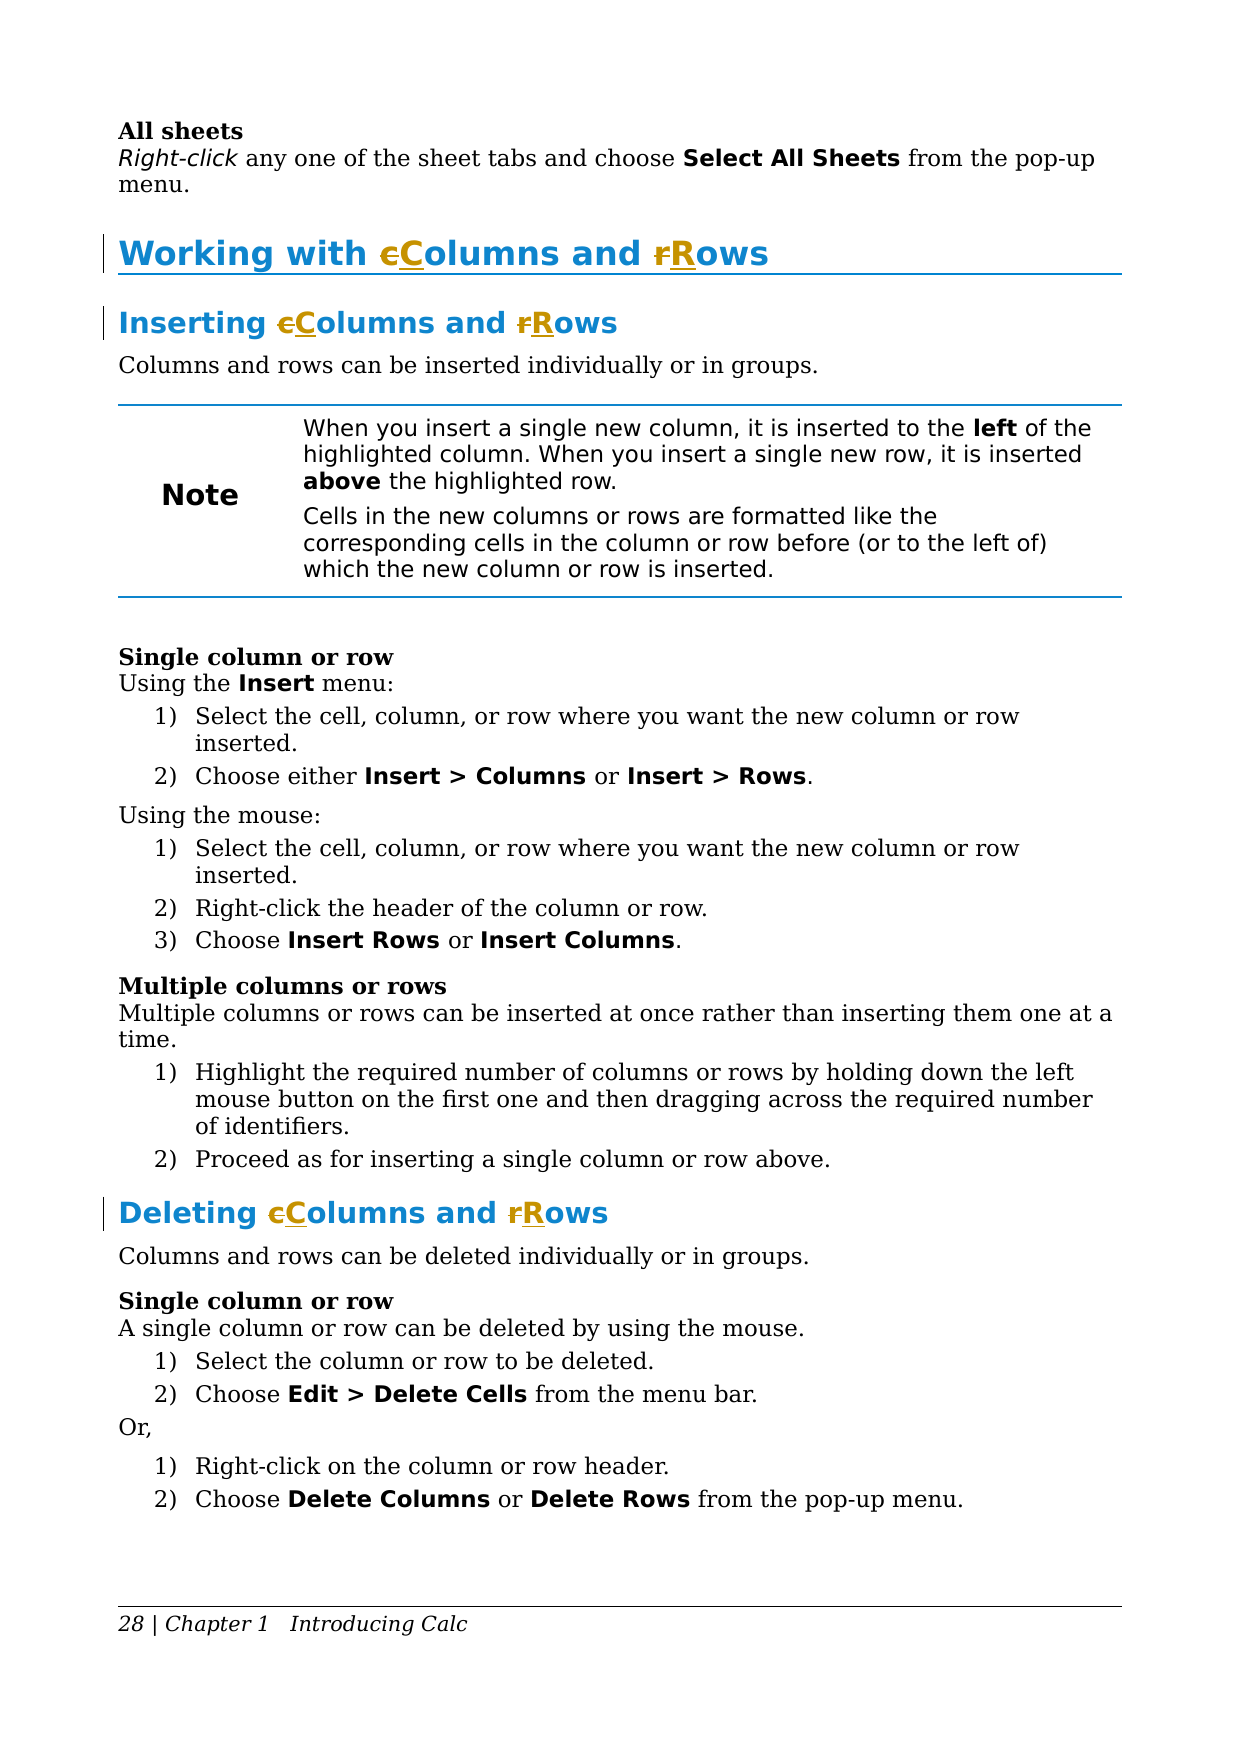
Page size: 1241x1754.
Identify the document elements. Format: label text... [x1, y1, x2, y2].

list Using the mouse: [118, 802, 1122, 829]
text Columns and rows can be inserted individually or in groups. [118, 352, 1122, 379]
list Choose Edit > Delete Cells from the menu bar. [177, 1381, 1122, 1408]
list Proceed as for inserting a single column or row above. [177, 1146, 1122, 1172]
list Select the cell, column, or row where you want the new column or row inserted. [177, 703, 1122, 757]
subtitle Deleting Columns and Rows [118, 1197, 1122, 1231]
list Highlight the required number of columns or rows by holding down the left mouse button on the first one and then dragging across the required number of identifiers. [177, 1059, 1122, 1139]
text Single column or row [118, 1288, 1122, 1315]
list Select the column or row to be deleted. [177, 1348, 1122, 1375]
list Using the Insert menu: [118, 670, 1122, 697]
list Right-click the header of the column or row. [177, 895, 1122, 921]
text Single column or row [118, 643, 1122, 670]
table_header Note [118, 406, 281, 596]
list Choose Insert Rows or Insert Columns. [177, 928, 1122, 954]
text Multiple columns or rows [118, 973, 1122, 1000]
list Multiple columns or rows can be inserted at once rather than inserting them one at a time. [118, 1000, 1122, 1053]
subtitle Inserting Columns and Rows [118, 306, 1122, 340]
list Choose either Insert > Columns or Insert > Rows. [177, 763, 1122, 789]
text All sheets [118, 118, 1122, 145]
text Columns and rows can be deleted individually or in groups. [118, 1243, 1122, 1270]
list A single column or row can be deleted by using the mouse. [118, 1315, 1122, 1342]
text Or, [118, 1414, 1122, 1441]
subtitle Working with Columns and Rows [118, 234, 1122, 273]
table_header When you insert a single new column, it is inserted to the left of the highlighted column. When you insert a single new row, it is inserted above the highlighted row. Cells in the new columns or rows are formatted like the corresponding cells in the column or row before (or to the left of) which the new column or row is inserted. [281, 406, 1122, 596]
text Right-click any one of the sheet tabs and choose Select All Sheets from the pop-up menu. [118, 145, 1122, 198]
list Choose Delete Columns or Delete Rows from the pop-up menu. [177, 1486, 1122, 1513]
list Select the cell, column, or row where you want the new column or row inserted. [177, 835, 1122, 888]
list Right-click on the column or row header. [177, 1453, 1122, 1480]
